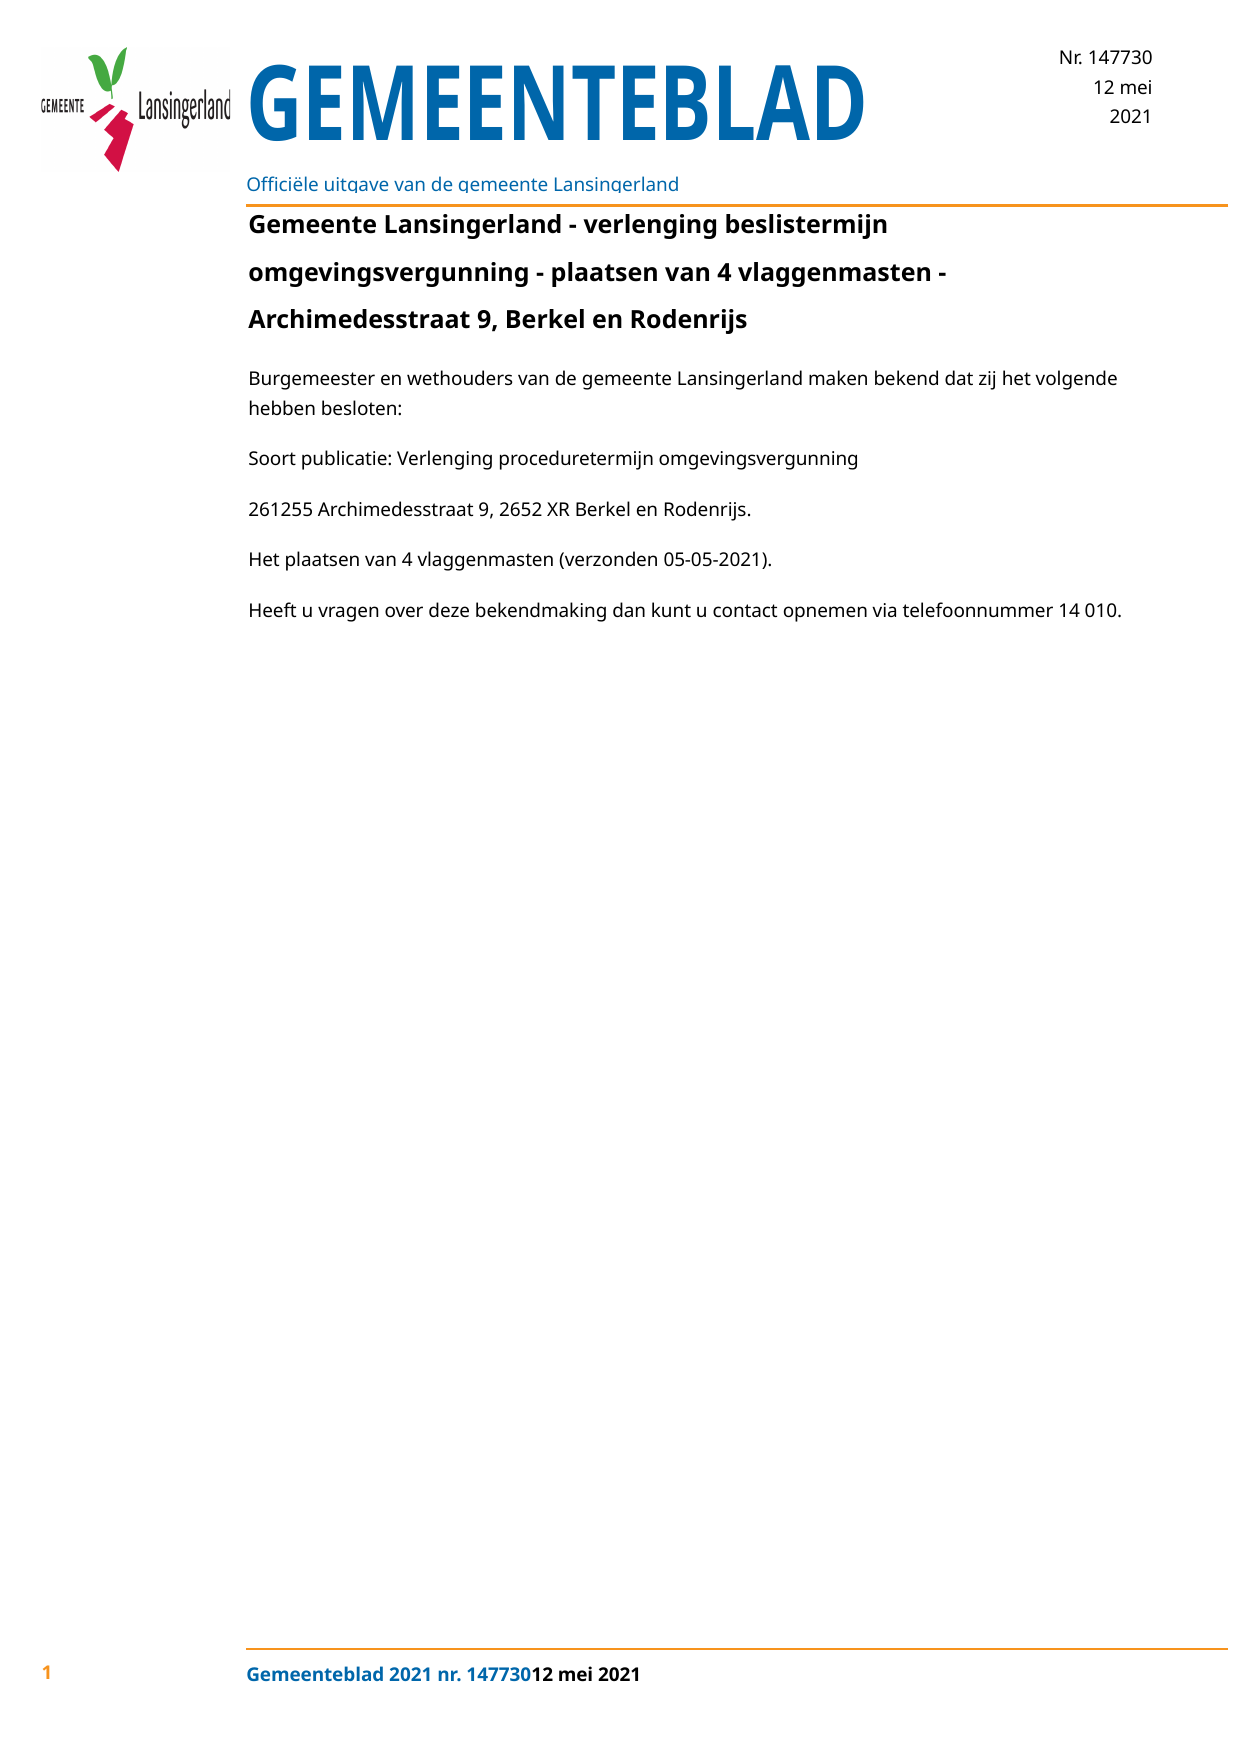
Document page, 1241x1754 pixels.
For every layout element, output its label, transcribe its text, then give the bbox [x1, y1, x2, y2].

text Gemeente Lansingerland - verlenging beslistermijn omgevingsvergunning - plaatsen van 4 vlaggenmasten - Archimedesstraat 9, Berkel en Rodenrijs [248, 207, 1152, 336]
text Soort publicatie: Verlenging proceduretermijn omgevingsvergunning [248, 446, 1152, 471]
text 261255 Archimedesstraat 9, 2652 XR Berkel en Rodenrijs. [248, 496, 1152, 522]
text Heeft u vragen over deze bekendmaking dan kunt u contact opnemen via telefoonnummer 14 010. [248, 597, 1152, 622]
text Burgemeester en wethouders van de gemeente Lansingerland maken bekend dat zij het volgende hebben besloten: [248, 366, 1152, 421]
picture [41, 47, 231, 172]
text Het plaatsen van 4 vlaggenmasten (verzonden 05-05-2021). [248, 546, 1152, 572]
